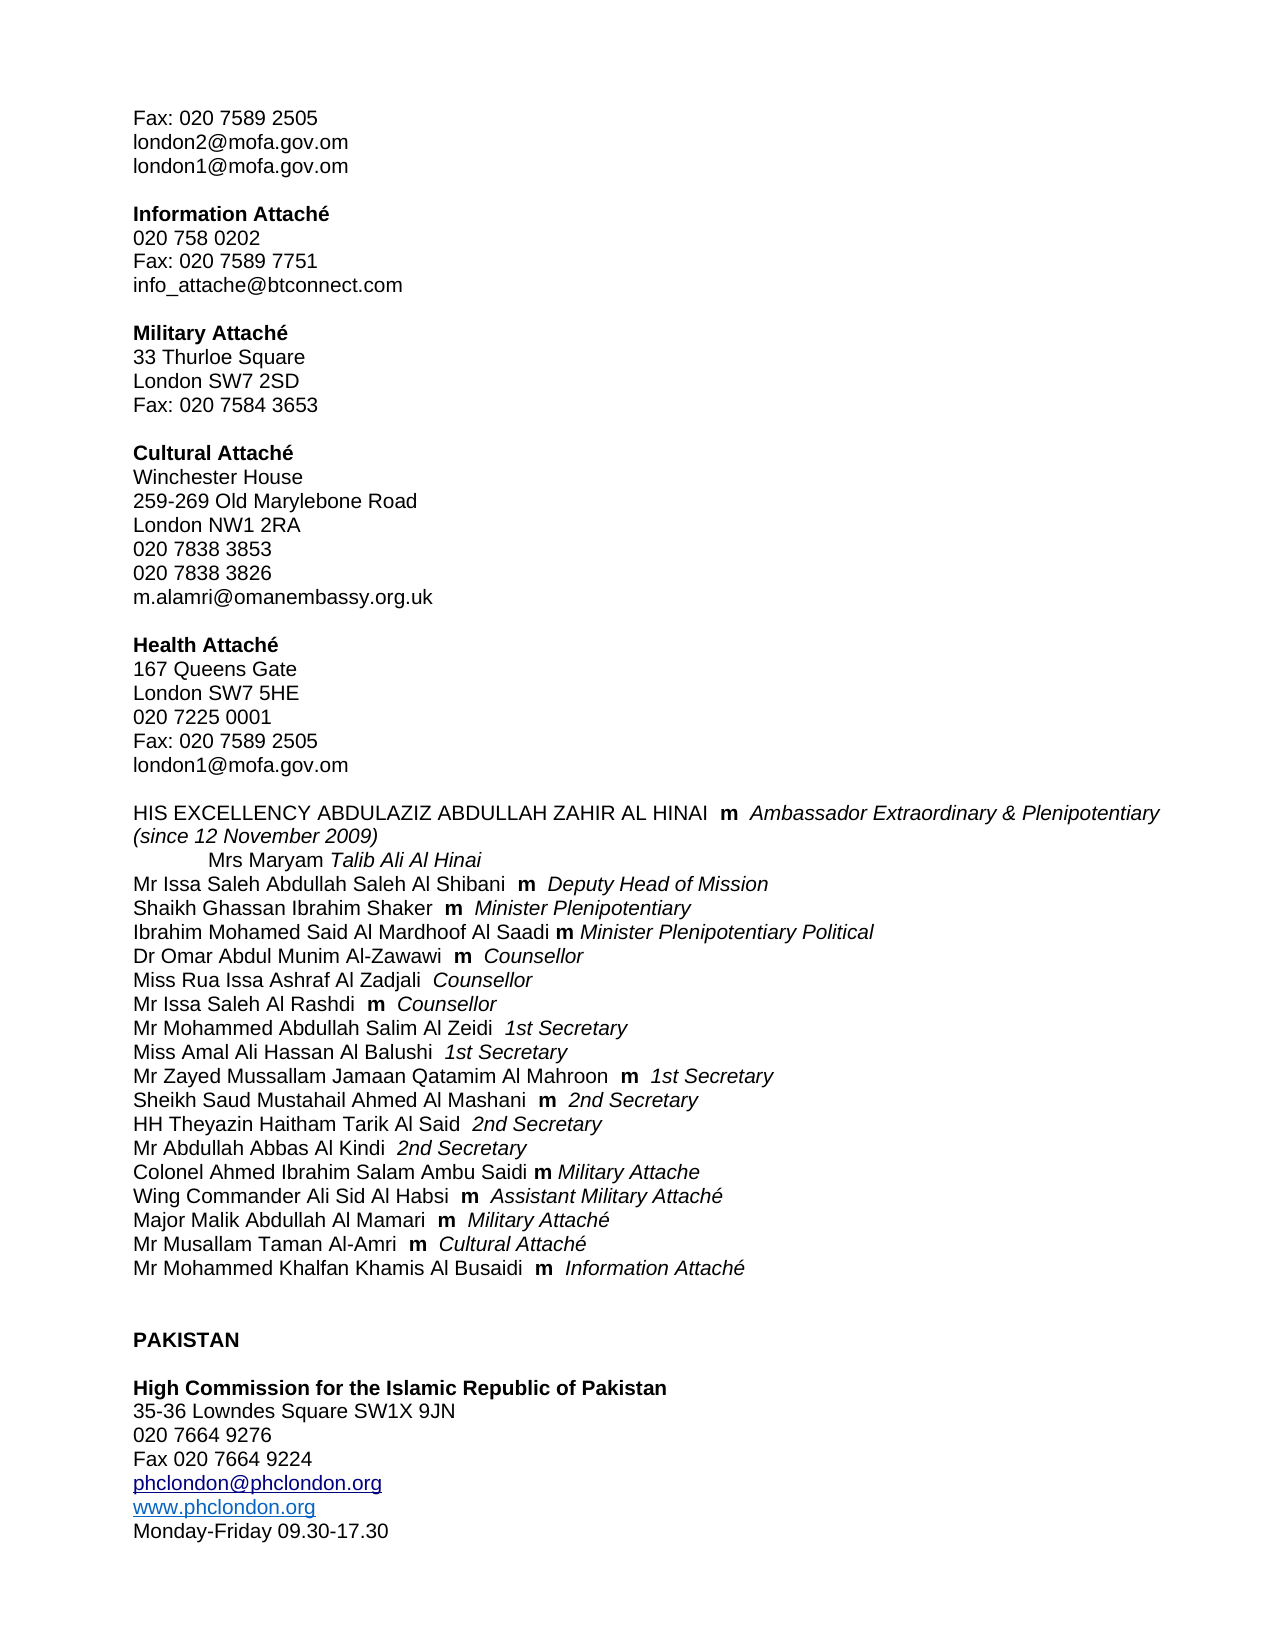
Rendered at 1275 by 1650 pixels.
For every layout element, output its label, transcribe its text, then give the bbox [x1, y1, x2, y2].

text London SW7 2SD [133, 369, 1181, 393]
text 020 7838 3826 [133, 561, 1181, 585]
text Mr Issa Saleh Abdullah Saleh Al Shibani m Deputy Head of Mission [133, 872, 1181, 896]
text info_attache@btconnect.com [133, 273, 1181, 297]
text Shaikh Ghassan Ibrahim Shaker m Minister Plenipotentiary [133, 896, 1181, 920]
text High Commission for the Islamic Republic of Pakistan [133, 1375, 1181, 1399]
text Major Malik Abdullah Al Mamari m Military Attaché [133, 1208, 1181, 1232]
text London SW7 5HE [133, 681, 1181, 704]
text HIS EXCELLENCY ABDULAZIZ ABDULLAH ZAHIR AL HINAI m Ambassador Extraordinary & Plenipotentiary (since 12 November 2009) [133, 800, 1181, 848]
text PAKISTAN [133, 1327, 1181, 1351]
text Dr Omar Abdul Munim Al-Zawawi m Counsellor [133, 944, 1181, 968]
text Ibrahim Mohamed Said Al Mardhoof Al Saadi m Minister Plenipotentiary Political [133, 920, 1181, 944]
text Mr Zayed Mussallam Jamaan Qatamim Al Mahroon m 1st Secretary [133, 1064, 1181, 1088]
text Mr Musallam Taman Al-Amri m Cultural Attaché [133, 1232, 1181, 1256]
text Fax: 020 7589 7751 [133, 249, 1181, 273]
text www.phclondon.org [133, 1495, 1181, 1519]
text 167 Queens Gate [133, 657, 1181, 681]
text Wing Commander Ali Sid Al Habsi m Assistant Military Attaché [133, 1184, 1181, 1208]
text 020 7225 0001 [133, 704, 1181, 728]
text Fax 020 7664 9224 [133, 1447, 1181, 1471]
text london1@mofa.gov.om [133, 752, 1181, 776]
text 33 Thurloe Square [133, 345, 1181, 369]
text Mr Mohammed Khalfan Khamis Al Busaidi m Information Attaché [133, 1256, 1181, 1279]
text Cultural Attaché [133, 441, 1181, 465]
text london2@mofa.gov.om [133, 129, 1181, 153]
text 020 758 0202 [133, 225, 1181, 249]
text Mrs Maryam Talib Ali Al Hinai [133, 848, 1181, 872]
text 020 7838 3853 [133, 537, 1181, 561]
text Fax: 020 7589 2505 [133, 106, 1181, 129]
text 35-36 Lowndes Square SW1X 9JN [133, 1399, 1181, 1423]
text phclondon@phclondon.org [133, 1471, 1181, 1495]
text London NW1 2RA [133, 513, 1181, 537]
text Mr Issa Saleh Al Rashdi m Counsellor [133, 992, 1181, 1016]
text m.alamri@omanembassy.org.uk [133, 585, 1181, 609]
text 259-269 Old Marylebone Road [133, 489, 1181, 513]
text Military Attaché [133, 321, 1181, 345]
text Miss Rua Issa Ashraf Al Zadjali Counsellor [133, 968, 1181, 992]
text Information Attaché [133, 201, 1181, 225]
text Miss Amal Ali Hassan Al Balushi 1st Secretary [133, 1040, 1181, 1064]
text Fax: 020 7584 3653 [133, 393, 1181, 417]
text Sheikh Saud Mustahail Ahmed Al Mashani m 2nd Secretary [133, 1088, 1181, 1112]
text Winchester House [133, 465, 1181, 489]
text Monday-Friday 09.30-17.30 [133, 1519, 1181, 1543]
text Mr Abdullah Abbas Al Kindi 2nd Secretary [133, 1136, 1181, 1160]
text london1@mofa.gov.om [133, 153, 1181, 177]
text Fax: 020 7589 2505 [133, 728, 1181, 752]
text Health Attaché [133, 633, 1181, 657]
text HH Theyazin Haitham Tarik Al Said 2nd Secretary [133, 1112, 1181, 1136]
text 020 7664 9276 [133, 1423, 1181, 1447]
text Mr Mohammed Abdullah Salim Al Zeidi 1st Secretary [133, 1016, 1181, 1040]
text Colonel Ahmed Ibrahim Salam Ambu Saidi m Military Attache [133, 1160, 1181, 1184]
